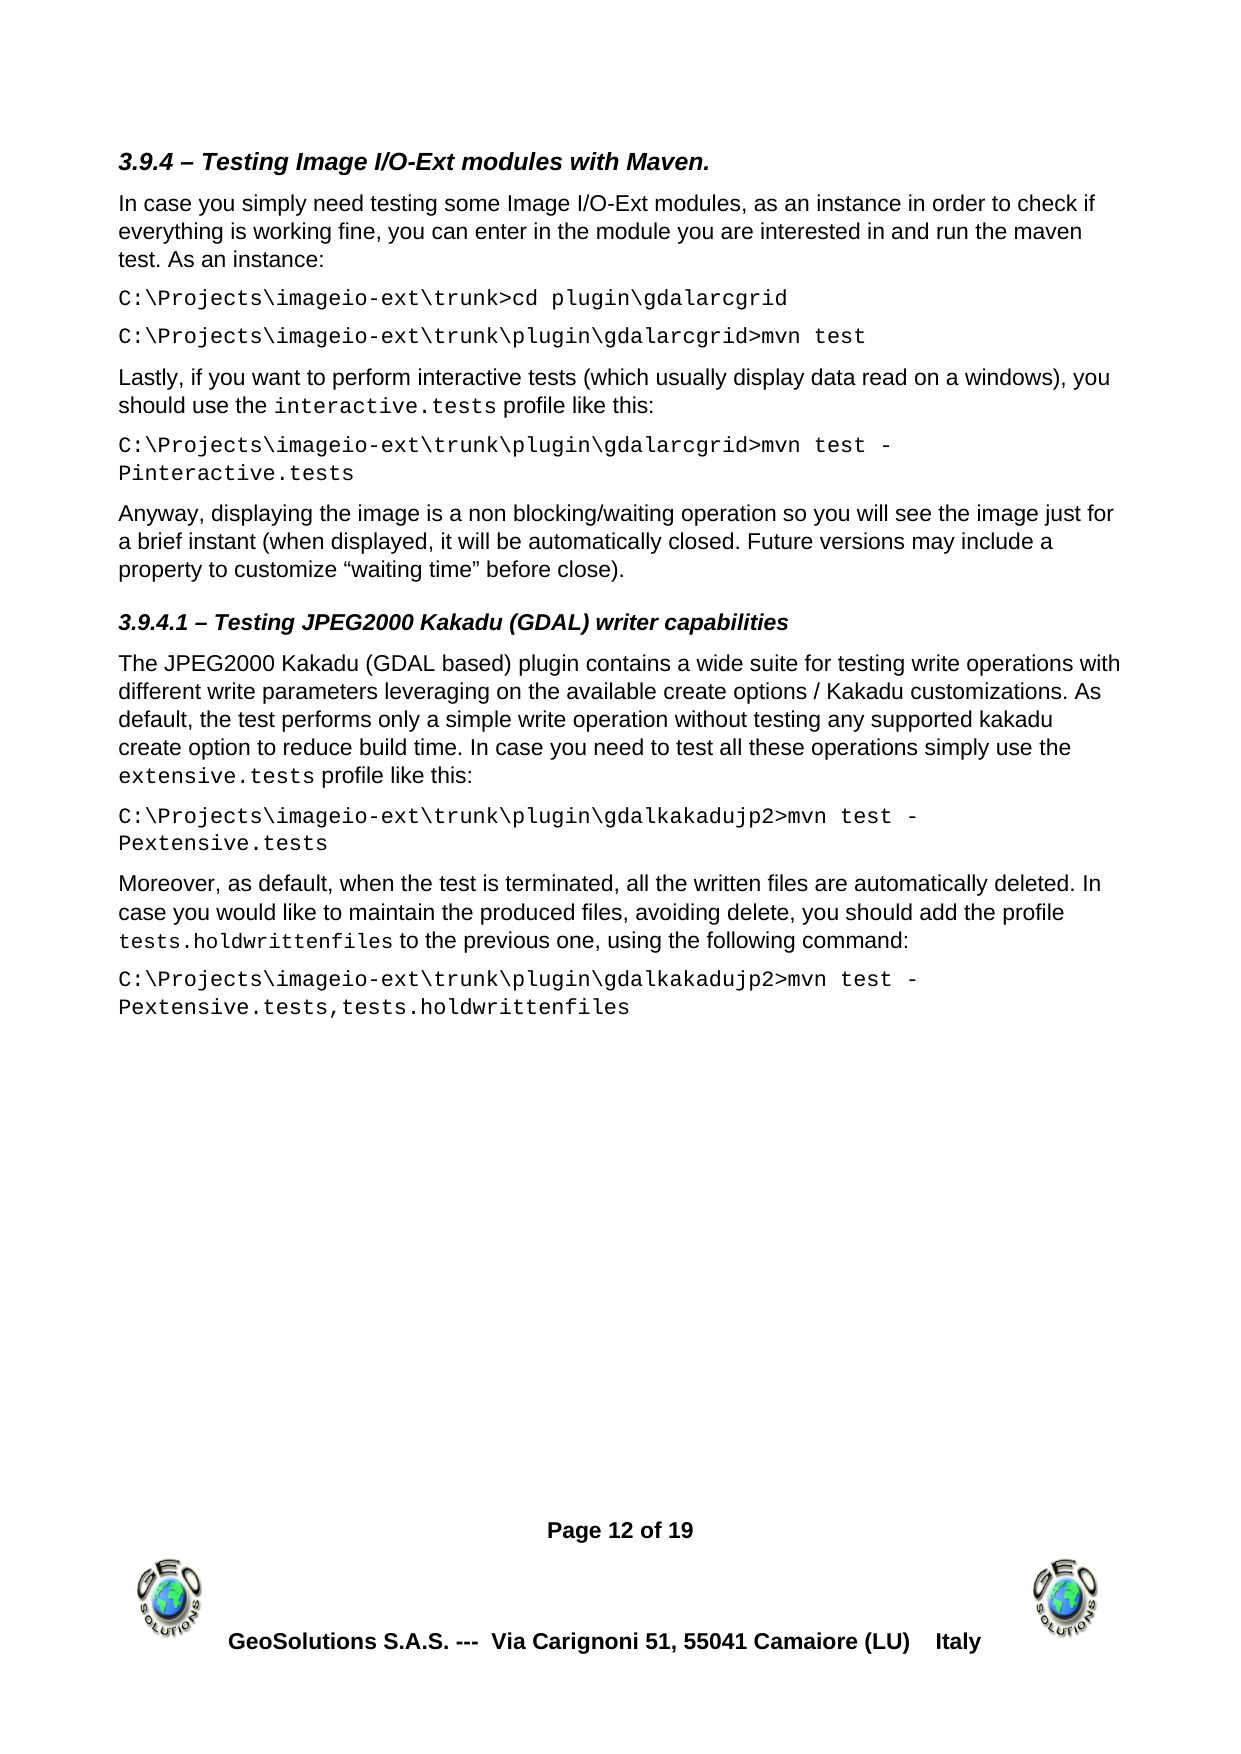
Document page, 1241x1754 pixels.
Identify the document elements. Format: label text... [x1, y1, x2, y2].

subtitle 3.9.4.1 – Testing JPEG2000 Kakadu (GDAL) writer capabilities [118, 610, 1122, 636]
picture [1030, 1552, 1101, 1641]
subtitle 3.9.4 – Testing Image I/O-Ext modules with Maven. [118, 148, 1122, 175]
text C:\Projects\imageio-ext\trunk\plugin\gdalarcgrid>mvn test -Pinteractive.tests [118, 434, 1122, 486]
text The JPEG2000 Kakadu (GDAL based) plugin contains a wide suite for testing write operations with different write parameters leveraging on the available create options / Kakadu customizations. As default, the test performs only a simple write operation without testing any supported kakadu create option to reduce build time. In case you need to test all these operations simply use the extensive.tests profile like this: [118, 651, 1122, 790]
text C:\Projects\imageio-ext\trunk\plugin\gdalarcgrid>mvn test [118, 326, 1122, 350]
picture [134, 1552, 205, 1641]
text C:\Projects\imageio-ext\trunk>cd plugin\gdalarcgrid [118, 287, 1122, 311]
text Lastly, if you want to perform interactive tests (which usually display data read on a windows), you should use the interactive.tests profile like this: [118, 364, 1122, 420]
text C:\Projects\imageio-ext\trunk\plugin\gdalkakadujp2>mvn test -Pextensive.tests [118, 805, 1122, 857]
text Moreover, as default, when the test is terminated, all the written files are automatically deleted. In case you would like to maintain the produced files, avoiding delete, you should add the profile tests.holdwrittenfiles to the previous one, using the following command: [118, 871, 1122, 954]
text In case you simply need testing some Image I/O-Ext modules, as an instance in order to check if everything is working fine, you can enter in the module you are interested in and run the maven test. As an instance: [118, 191, 1122, 272]
text C:\Projects\imageio-ext\trunk\plugin\gdalkakadujp2>mvn test -Pextensive.tests,tests.holdwrittenfiles [118, 969, 1122, 1021]
text Anyway, displaying the image is a non blocking/waiting operation so you will see the image just for a brief instant (when displayed, it will be automatically closed. Future versions may include a property to customize “waiting time” before close). [118, 501, 1122, 582]
